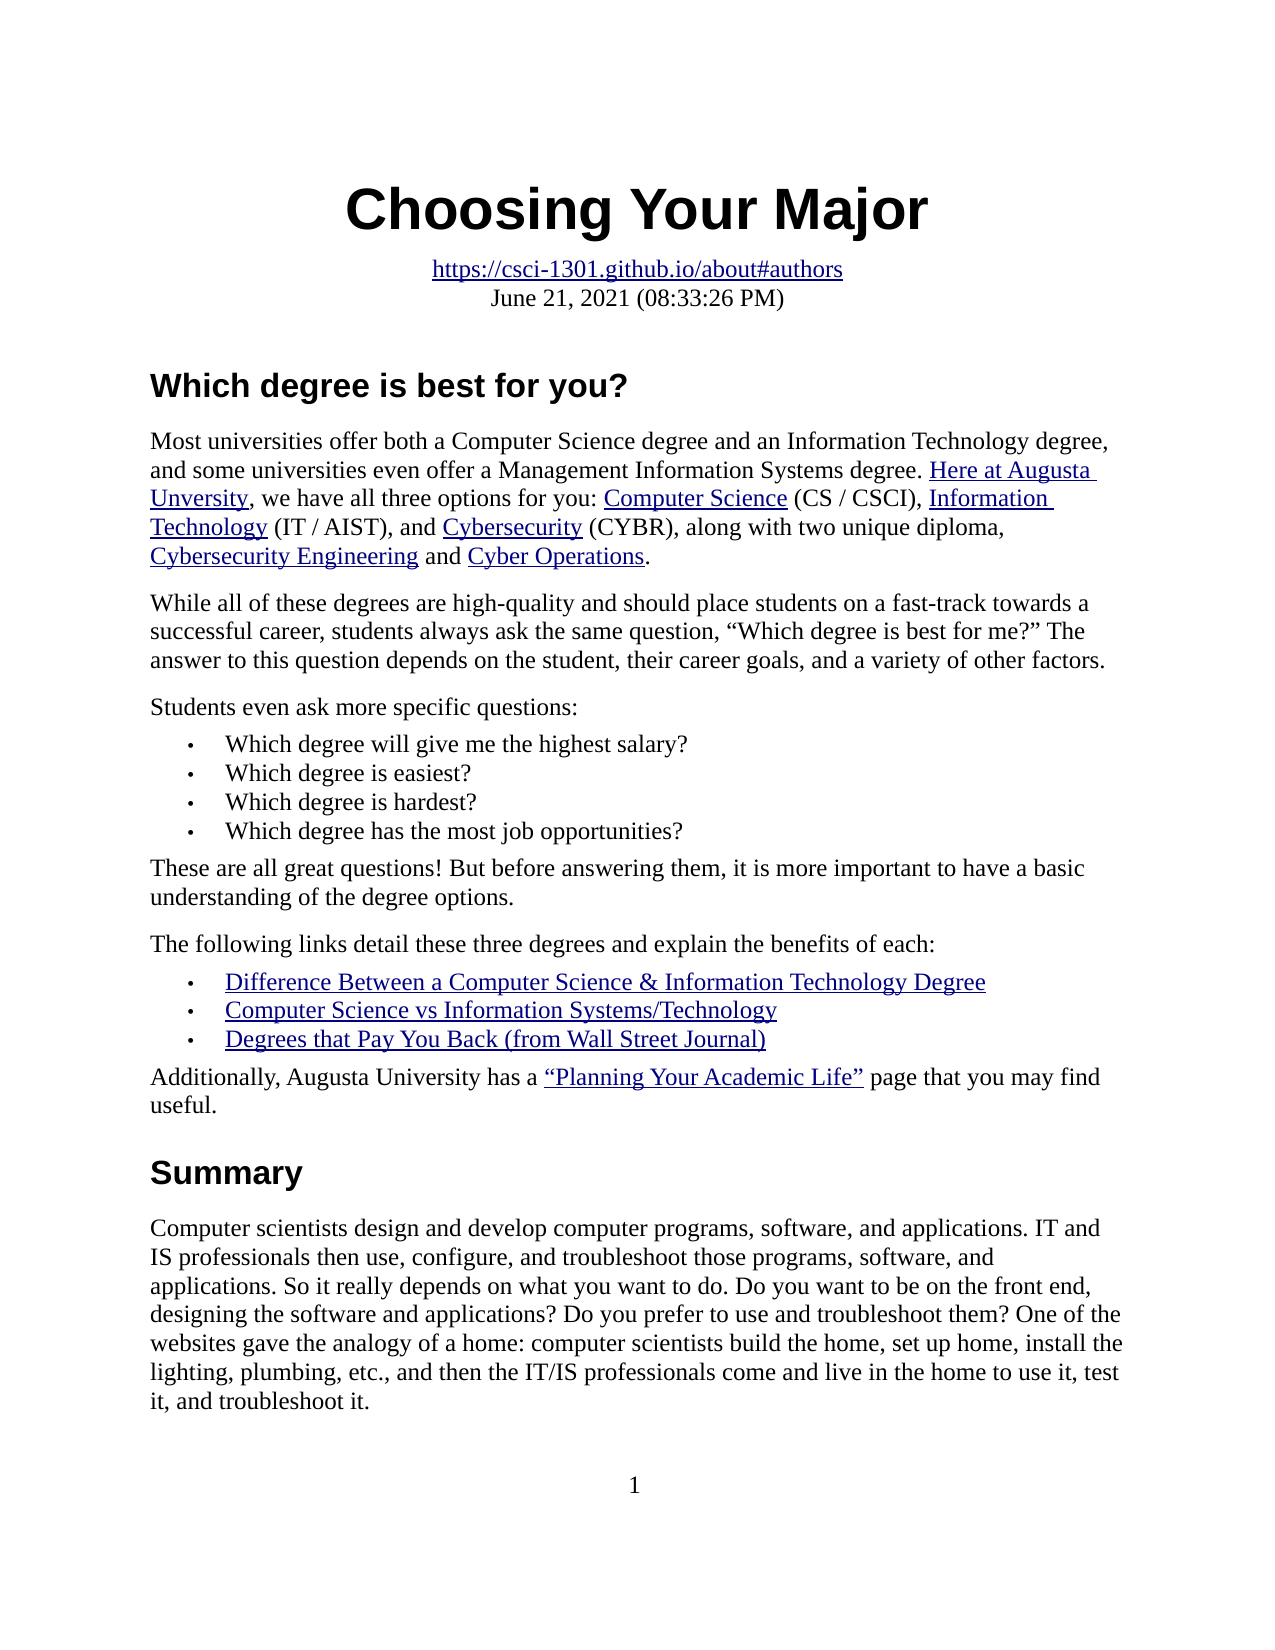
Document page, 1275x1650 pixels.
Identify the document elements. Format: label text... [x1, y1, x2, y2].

subtitle Which degree is best for you? [150, 366, 1125, 404]
text Computer scientists design and develop computer programs, software, and applications. IT and IS professionals then use, configure, and troubleshoot those programs, software, and applications. So it really depends on what you want to do. Do you want to be on the front end, designing the software and applications? Do you prefer to use and troubleshoot them? One of the websites gave the analogy of a home: computer scientists build the home, set up home, install the lighting, plumbing, etc., and then the IT/IS professionals come and live in the home to use it, test it, and troubleshoot it. [150, 1213, 1125, 1414]
text June 21, 2021 (08:33:26 PM) [150, 283, 1125, 312]
text https://csci-1301.github.io/about#authors [150, 254, 1125, 283]
list Computer Science vs Information Systems/Technology [187, 995, 1125, 1024]
list Which degree will give me the highest salary? [187, 729, 1125, 758]
title Choosing Your Major [150, 175, 1125, 242]
list Which degree is easiest? [187, 758, 1125, 787]
text These are all great questions! But before answering them, it is more important to have a basic understanding of the degree options. [150, 853, 1125, 911]
text Additionally, Augusta University has a “Planning Your Academic Life” page that you may find useful. [150, 1062, 1125, 1119]
list Which degree is hardest? [187, 787, 1125, 816]
list Which degree has the most job opportunities? [187, 816, 1125, 844]
text While all of these degrees are high-quality and should place students on a fast-track towards a successful career, students always ask the same question, “Which degree is best for me?” The answer to this question depends on the student, their career goals, and a variety of other factors. [150, 588, 1125, 674]
subtitle Summary [150, 1153, 1125, 1192]
list Difference Between a Computer Science & Information Technology Degree [187, 967, 1125, 995]
text Most universities offer both a Computer Science degree and an Information Technology degree, and some universities even offer a Management Information Systems degree. Here at Augusta Unversity, we have all three options for you: Computer Science (CS / CSCI), Information Technology (IT / AIST), and Cybersecurity (CYBR), along with two unique diploma, Cybersecurity Engineering and Cyber Operations. [150, 426, 1125, 570]
text The following links detail these three degrees and explain the benefits of each: [150, 929, 1125, 958]
list Degrees that Pay You Back (from Wall Street Journal) [187, 1024, 1125, 1053]
text Students even ask more specific questions: [150, 692, 1125, 721]
